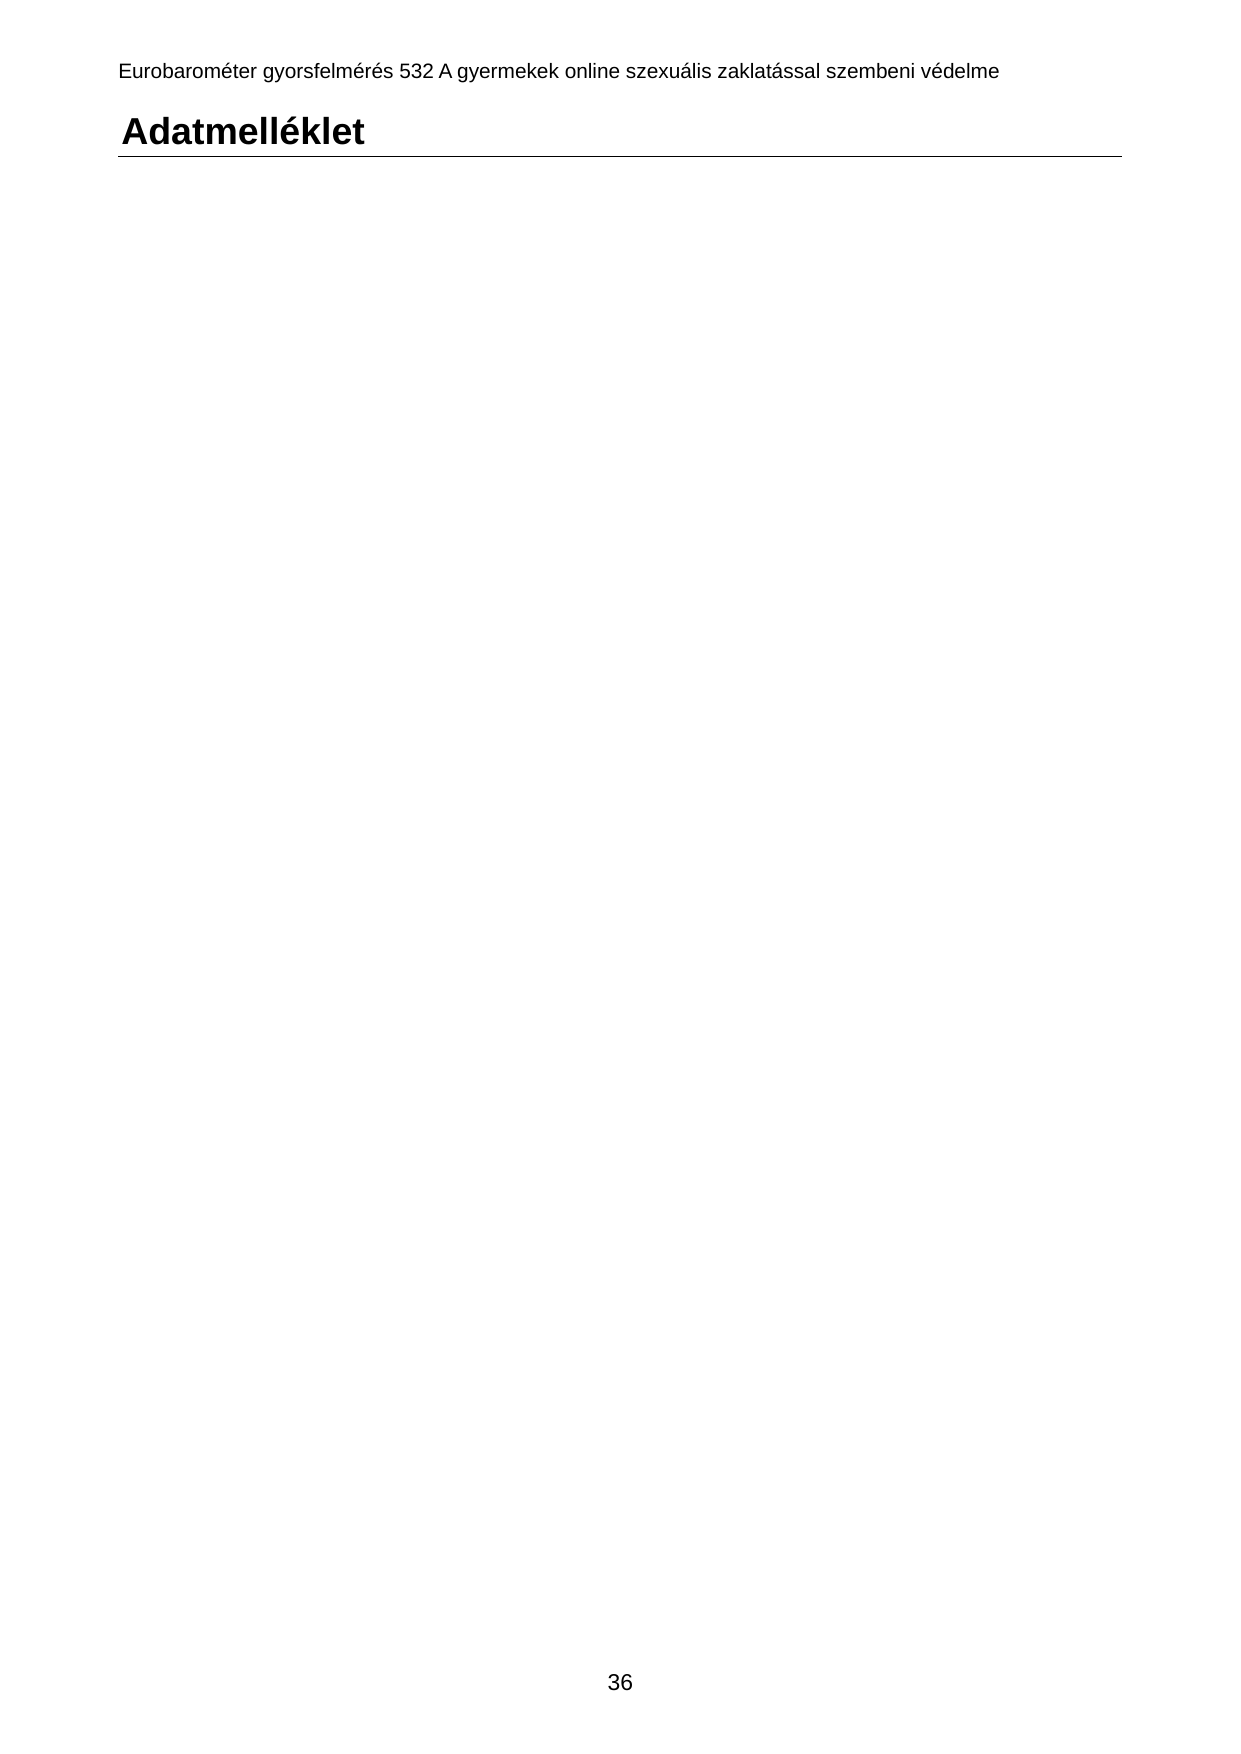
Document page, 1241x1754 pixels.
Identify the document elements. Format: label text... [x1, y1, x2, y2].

subtitle Adatmelléklet [118, 107, 1122, 156]
